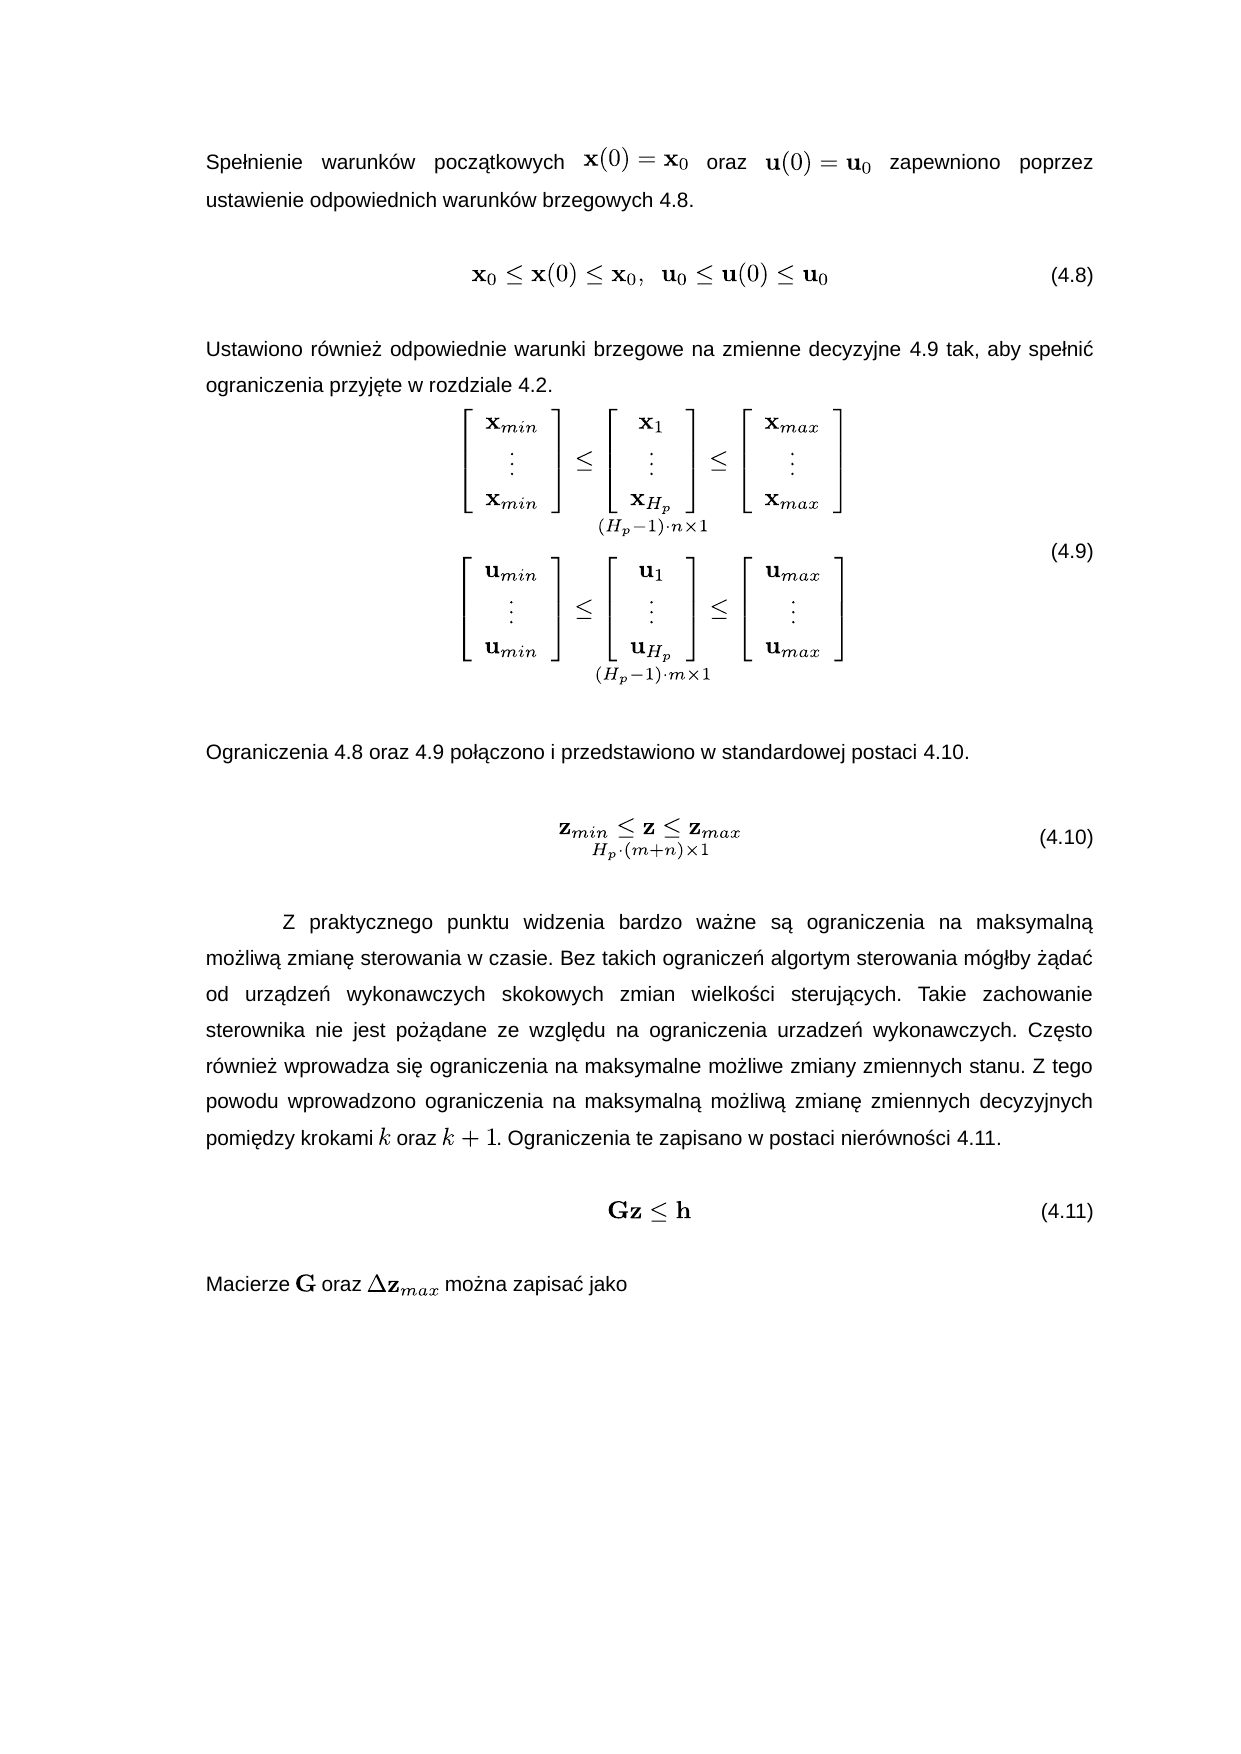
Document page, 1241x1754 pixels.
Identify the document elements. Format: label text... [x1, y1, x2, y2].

text [467, 409, 557, 418]
text (4.11) [206, 1199, 1093, 1223]
text [695, 409, 743, 418]
text (4.9) [842, 409, 1093, 692]
text Ograniczenia 4.8 oraz 4.9 połączono i przedstawiono w standardowej postaci 4.10. [206, 740, 1093, 764]
text Spełnienie warunków początkowych oraz zapewniono poprzez ustawienie odpowiednich warunków brzegowych 4.8. [206, 147, 1093, 212]
text (4.10) [206, 813, 1093, 860]
text [611, 409, 692, 418]
text (4.8) [206, 261, 1093, 287]
text [560, 409, 609, 418]
text Ustawiono również odpowiednie warunki brzegowe na zmienne decyzyjne 4.9 tak, aby spełnić ograniczenia przyjęte w rozdziale 4.2. [206, 337, 1093, 397]
text [746, 409, 839, 418]
text Z praktycznego punktu widzenia bardzo ważne są ograniczenia na maksymalną możliwą zmianę sterowania w czasie. Bez takich ograniczeń algortym sterowania mógłby żądać od urządzeń wykonawczych skokowych zmian wielkości sterujących. Takie zachowanie sterownika nie jest pożądane ze względu na ograniczenia urzadzeń wykonawczych. Często również wprowadza się ograniczenia na maksymalne możliwe zmiany zmiennych stanu. Z tego powodu wprowadzono ograniczenia na maksymalną możliwą zmianę zmiennych decyzyjnych pomiędzy krokami oraz . Ograniczenia te zapisano w postaci nierówności 4.11. [206, 910, 1093, 1149]
text [206, 409, 464, 692]
text Macierze oraz można zapisać jako [206, 1272, 1093, 1296]
